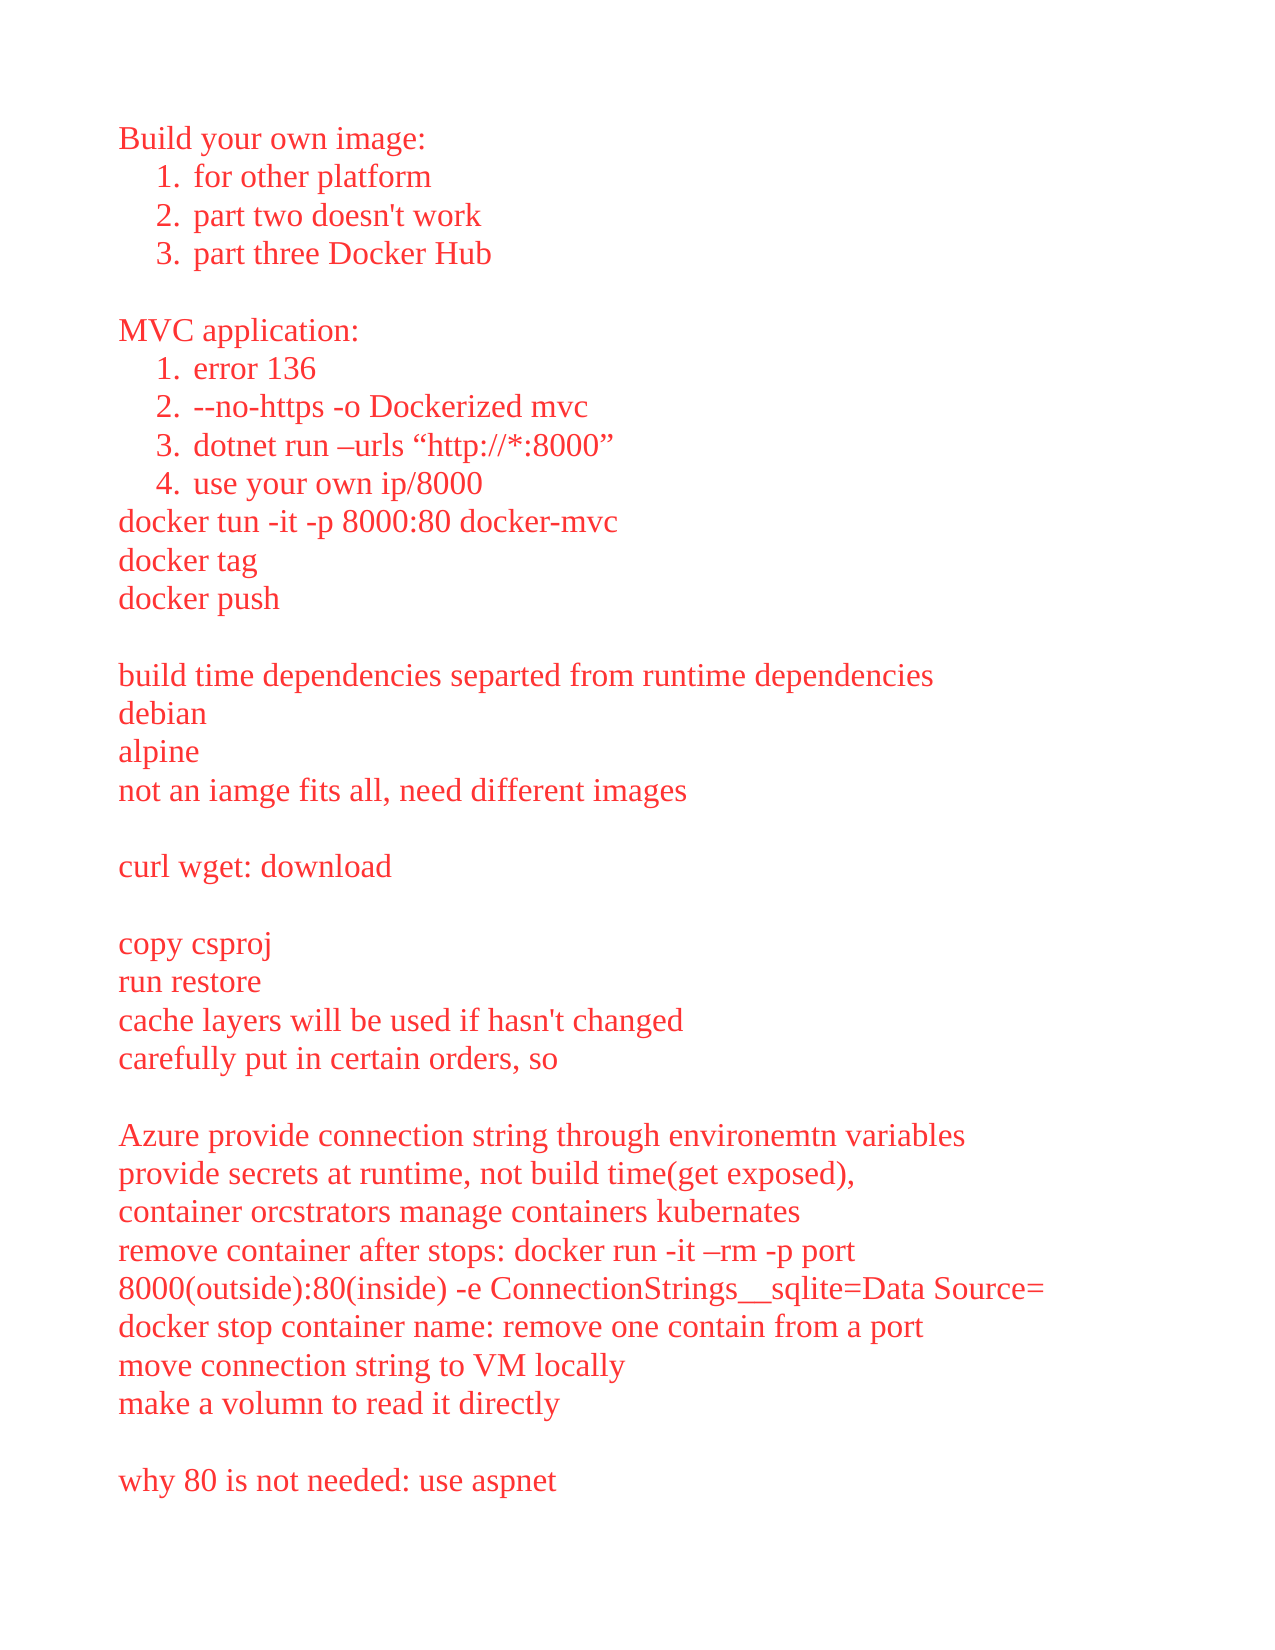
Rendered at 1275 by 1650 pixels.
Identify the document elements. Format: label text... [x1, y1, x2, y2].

list part two doesn't work [156, 195, 1157, 233]
text make a volumn to read it directly [118, 1383, 1157, 1421]
text copy csproj [118, 923, 1157, 961]
text remove container after stops: docker run -it –rm -p port 8000(outside):80(inside) -e ConnectionStrings__sqlite=Data Source= [118, 1230, 1157, 1306]
text run restore [118, 961, 1157, 1000]
list part three Docker Hub [156, 233, 1157, 271]
list error 136 [156, 348, 1157, 386]
text curl wget: download [118, 846, 1157, 885]
text docker push [118, 578, 1157, 616]
text debian [118, 693, 1157, 731]
text carefully put in certain orders, so [118, 1038, 1157, 1076]
list dotnet run –urls “http://*:8000” [156, 425, 1157, 463]
text docker tag [118, 540, 1157, 578]
list for other platform [156, 156, 1157, 195]
text not an iamge fits all, need different images [118, 770, 1157, 808]
list use your own ip/8000 [156, 463, 1157, 501]
text docker stop container name: remove one contain from a port [118, 1306, 1157, 1345]
text cache layers will be used if hasn't changed [118, 1000, 1157, 1038]
text docker tun -it -p 8000:80 docker-mvc [118, 501, 1157, 540]
text move connection string to VM locally [118, 1345, 1157, 1383]
text build time dependencies separted from runtime dependencies [118, 655, 1157, 693]
text Azure provide connection string through environemtn variables [118, 1115, 1157, 1153]
text MVC application: [118, 310, 1157, 348]
text Build your own image: [118, 118, 1157, 156]
text alpine [118, 731, 1157, 770]
text why 80 is not needed: use aspnet [118, 1460, 1157, 1498]
text container orcstrators manage containers kubernates [118, 1191, 1157, 1230]
text provide secrets at runtime, not build time(get exposed), [118, 1153, 1157, 1191]
list --no-https -o Dockerized mvc [156, 386, 1157, 425]
